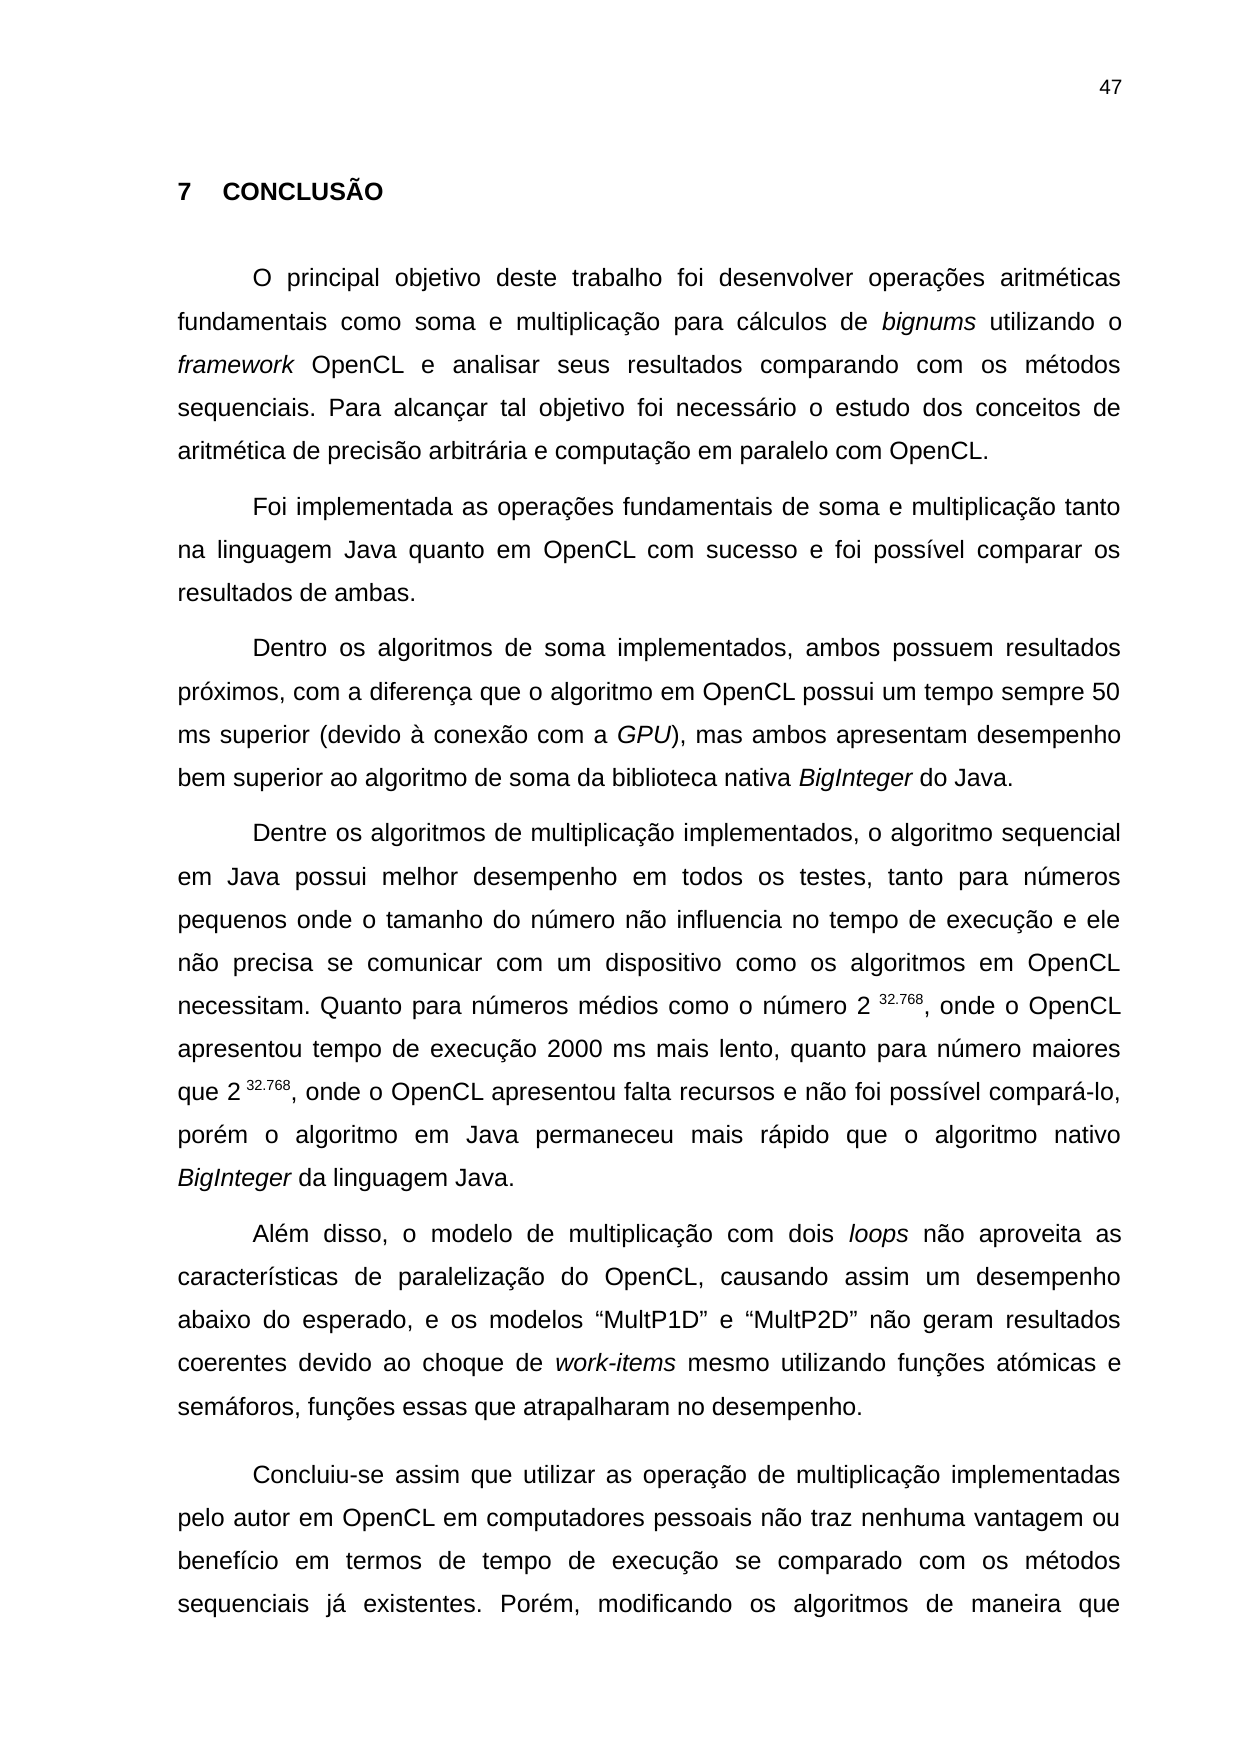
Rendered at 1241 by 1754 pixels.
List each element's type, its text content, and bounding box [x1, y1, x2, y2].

text Além disso, o modelo de multiplicação com dois loops não aproveita as características de paralelização do OpenCL, causando assim um desempenho abaixo do esperado, e os modelos “MultP1D” e “MultP2D” não geram resultados coerentes devido ao choque de work-items mesmo utilizando funções atómicas e semáforos, funções essas que atrapalharam no desempenho. [177, 1219, 1122, 1420]
text Foi implementada as operações fundamentais de soma e multiplicação tanto na linguagem Java quanto em OpenCL com sucesso e foi possível comparar os resultados de ambas. [177, 492, 1122, 607]
subtitle 7 CONCLUSÃO [177, 177, 1122, 206]
text Dentre os algoritmos de multiplicação implementados, o algoritmo sequencial em Java possui melhor desempenho em todos os testes, tanto para números pequenos onde o tamanho do número não influencia no tempo de execução e ele não precisa se comunicar com um dispositivo como os algoritmos em OpenCL necessitam. Quanto para números médios como o número 2 32.768, onde o OpenCL apresentou tempo de execução 2000 ms mais lento, quanto para número maiores que 2 32.768, onde o OpenCL apresentou falta recursos e não foi possível compará-lo, porém o algoritmo em Java permaneceu mais rápido que o algoritmo nativo BigInteger da linguagem Java. [177, 818, 1122, 1192]
text Concluiu-se assim que utilizar as operação de multiplicação implementadas pelo autor em OpenCL em computadores pessoais não traz nenhuma vantagem ou benefício em termos de tempo de execução se comparado com os métodos sequenciais já existentes. Porém, modificando os algoritmos de maneira que [177, 1460, 1122, 1618]
text Dentro os algoritmos de soma implementados, ambos possuem resultados próximos, com a diferença que o algoritmo em OpenCL possui um tempo sempre 50 ms superior (devido à conexão com a GPU), mas ambos apresentam desempenho bem superior ao algoritmo de soma da biblioteca nativa BigInteger do Java. [177, 633, 1122, 792]
text O principal objetivo deste trabalho foi desenvolver operações aritméticas fundamentais como soma e multiplicação para cálculos de bignums utilizando o framework OpenCL e analisar seus resultados comparando com os métodos sequenciais. Para alcançar tal objetivo foi necessário o estudo dos conceitos de aritmética de precisão arbitrária e computação em paralelo com OpenCL. [177, 263, 1122, 465]
